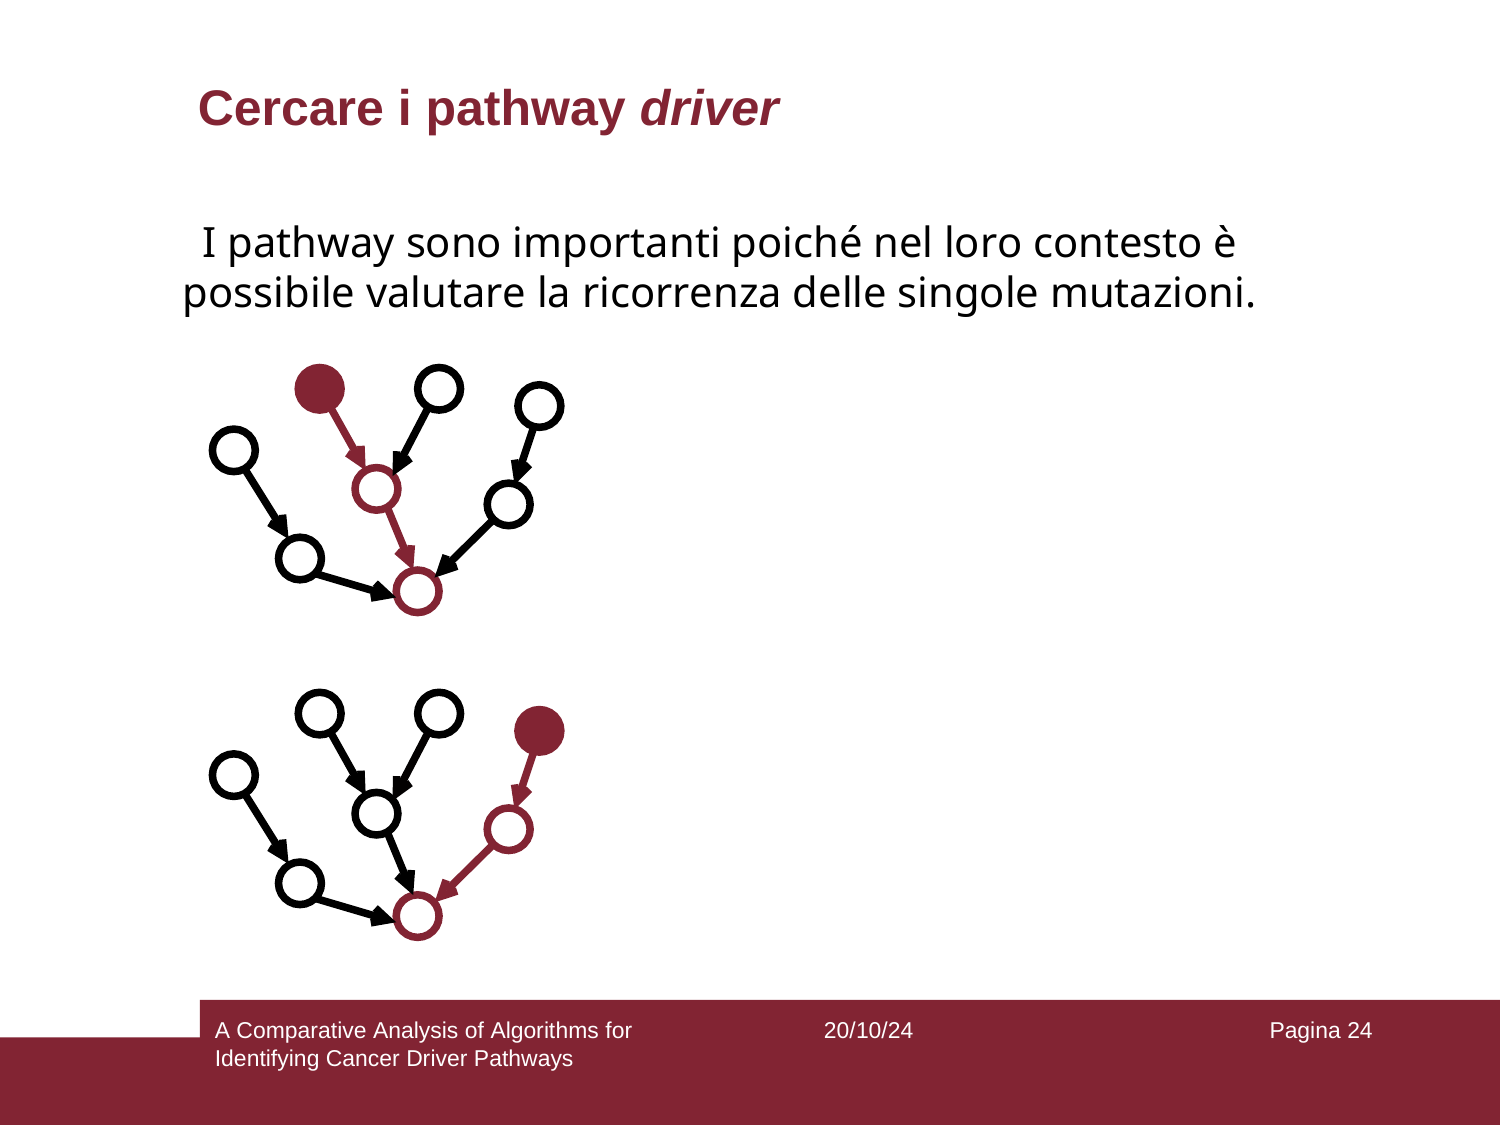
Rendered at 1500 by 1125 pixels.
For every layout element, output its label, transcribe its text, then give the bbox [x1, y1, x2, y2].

picture [202, 679, 571, 951]
text_box [299, 370, 340, 409]
text_box I pathway sono importanti poiché nel loro contesto è possibile valutare la ricorrenza delle singole mutazioni. [168, 208, 1380, 374]
text_box A Comparative Analysis of Algorithms for Identifying Cancer Driver Pathways [199, 1008, 676, 1084]
text_box 20/10/24 [712, 1008, 1026, 1084]
text_box Pagina <number> [1074, 1008, 1388, 1084]
title Cercare i pathway driver [183, 67, 1400, 150]
picture [202, 354, 571, 626]
text_box [518, 712, 561, 752]
